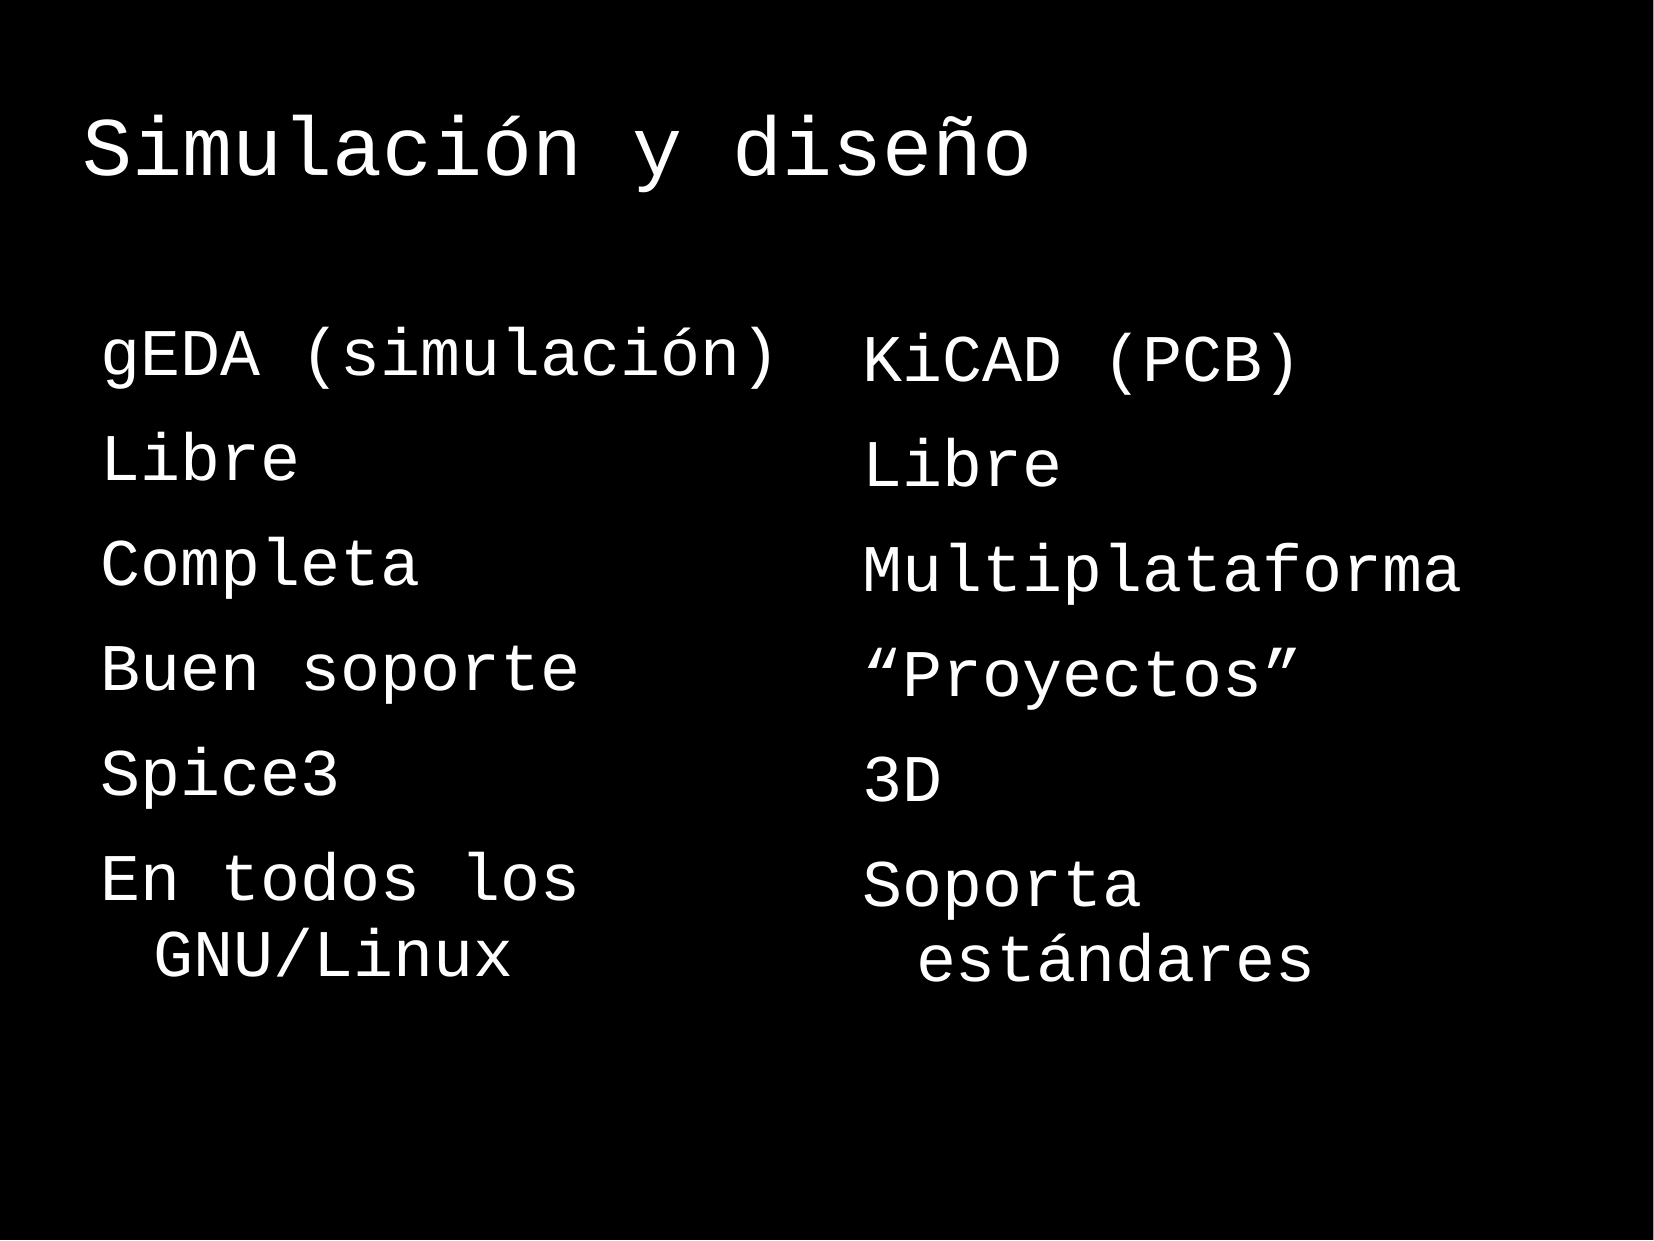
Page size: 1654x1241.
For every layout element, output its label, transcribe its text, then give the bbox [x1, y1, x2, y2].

title Simulación y diseño [82, 49, 1571, 257]
list KiCAD (PCB) Libre Multiplataforma “Proyectos” 3D Soporta estándares [845, 325, 1572, 1130]
list gEDA (simulación) Libre Completa Buen soporte Spice3 En todos los GNU/Linux [82, 319, 809, 1124]
